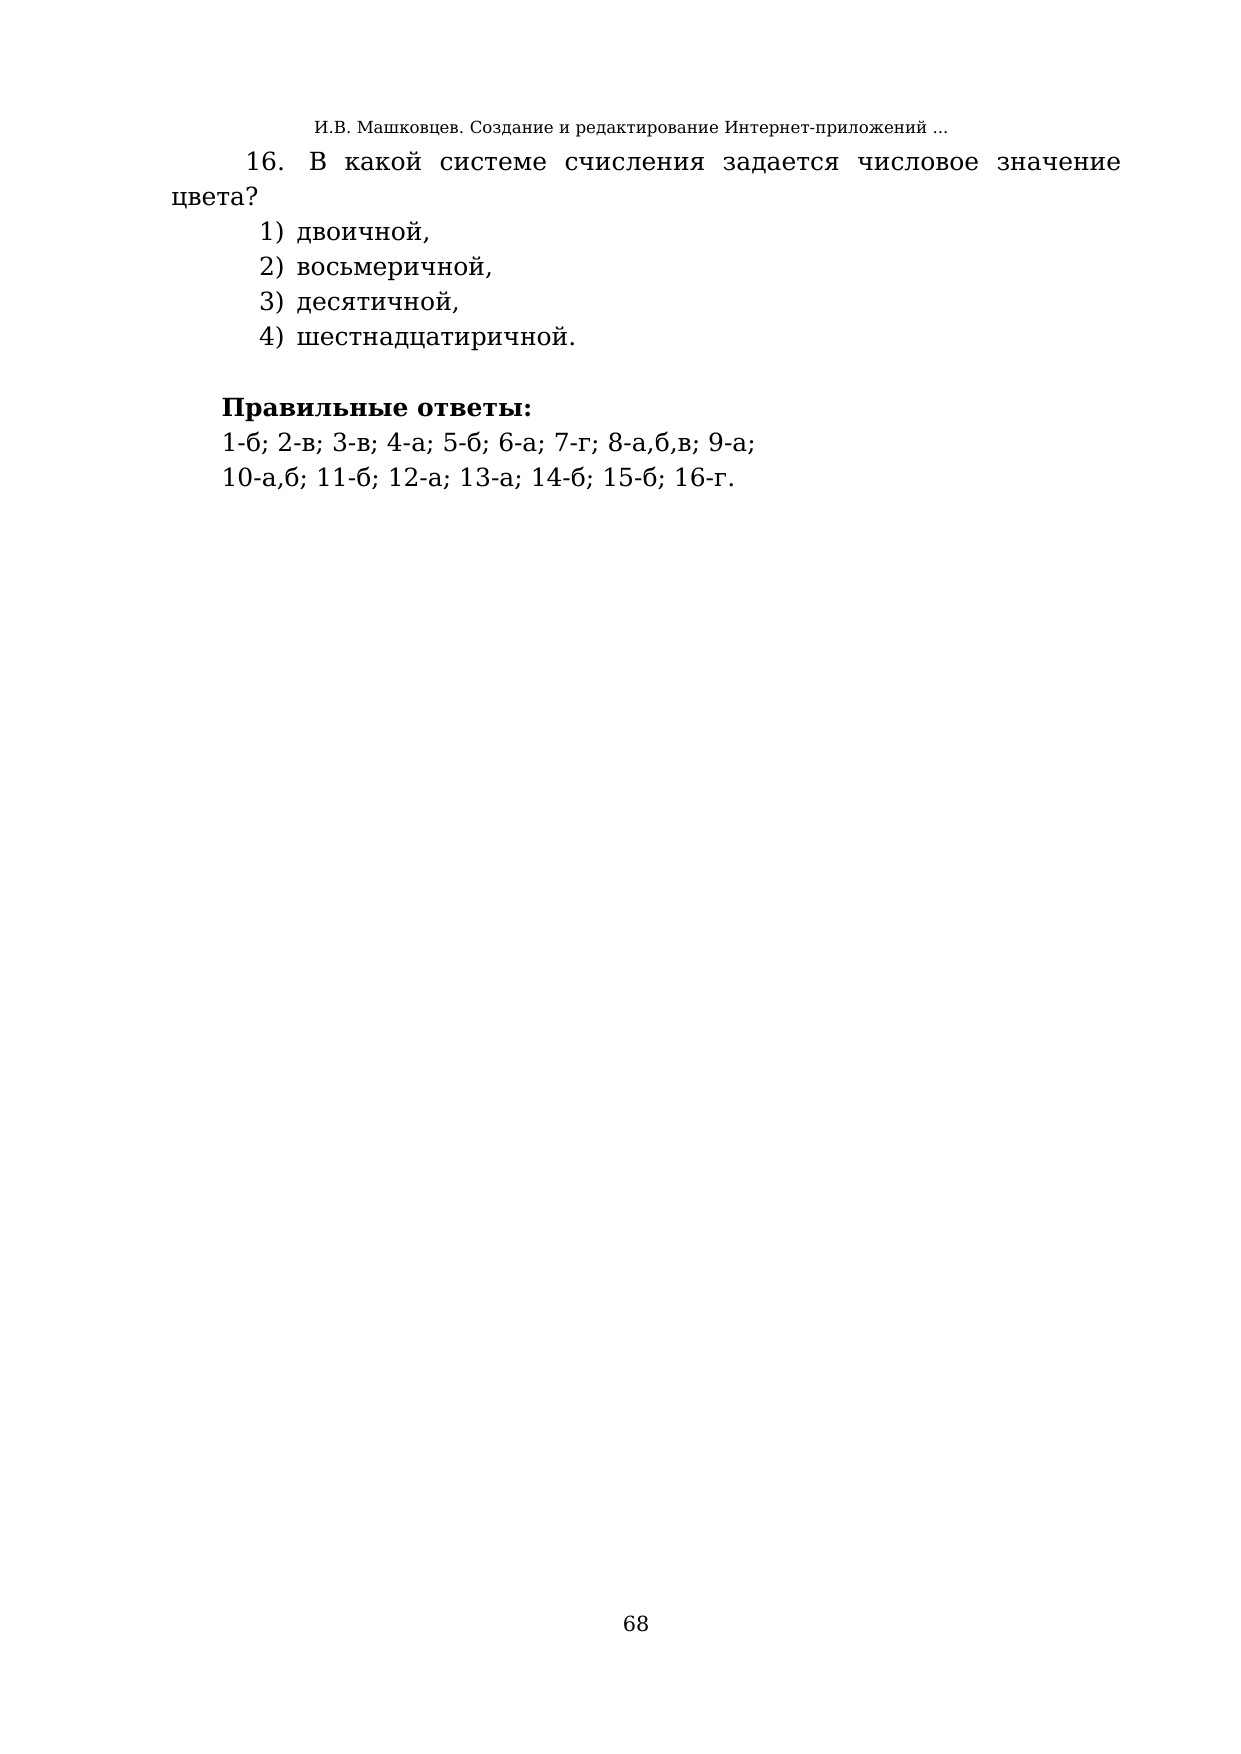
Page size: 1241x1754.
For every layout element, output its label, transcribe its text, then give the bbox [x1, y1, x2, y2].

list двоичной, [185, 218, 1122, 247]
list В какой системе счисления задается числовое значение цвета? [148, 148, 1122, 212]
text 10-а,б; 11-б; 12-а; 13-а; 14-б; 15-б; 16-г. [148, 463, 1122, 492]
text 1-б; 2-в; 3-в; 4-а; 5-б; 6-а; 7-г; 8-а,б,в; 9-а; [148, 428, 1122, 457]
list восьмеричной, [185, 253, 1122, 282]
list десятичной, [185, 288, 1122, 317]
text Правильные ответы: [148, 393, 1122, 422]
list шестнадцатиричной. [185, 323, 1122, 352]
